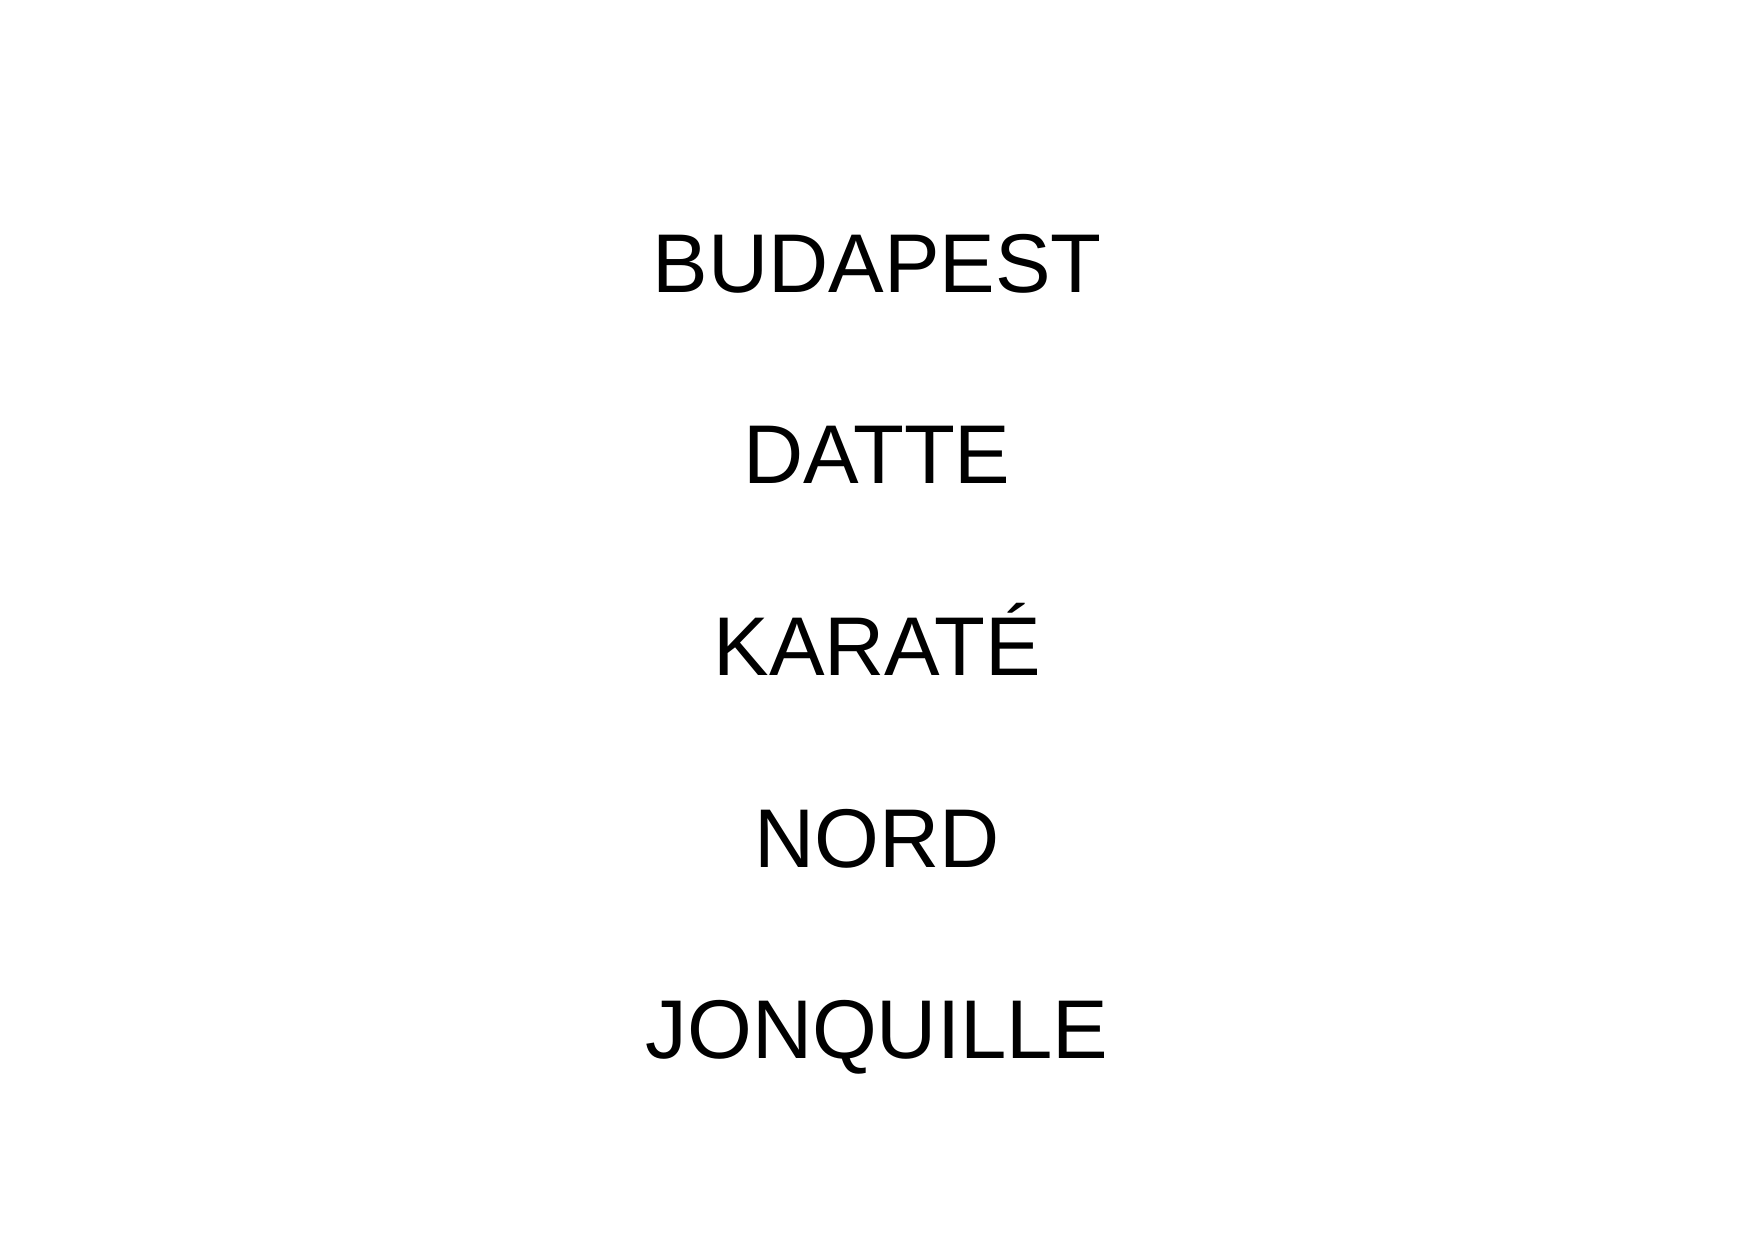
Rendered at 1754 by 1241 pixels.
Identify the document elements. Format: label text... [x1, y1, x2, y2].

text JONQUILLE [118, 981, 1636, 1076]
text KARATÉ [118, 597, 1636, 693]
text NORD [118, 789, 1636, 885]
text DATTE [118, 406, 1636, 501]
text BUDAPEST [118, 214, 1636, 310]
